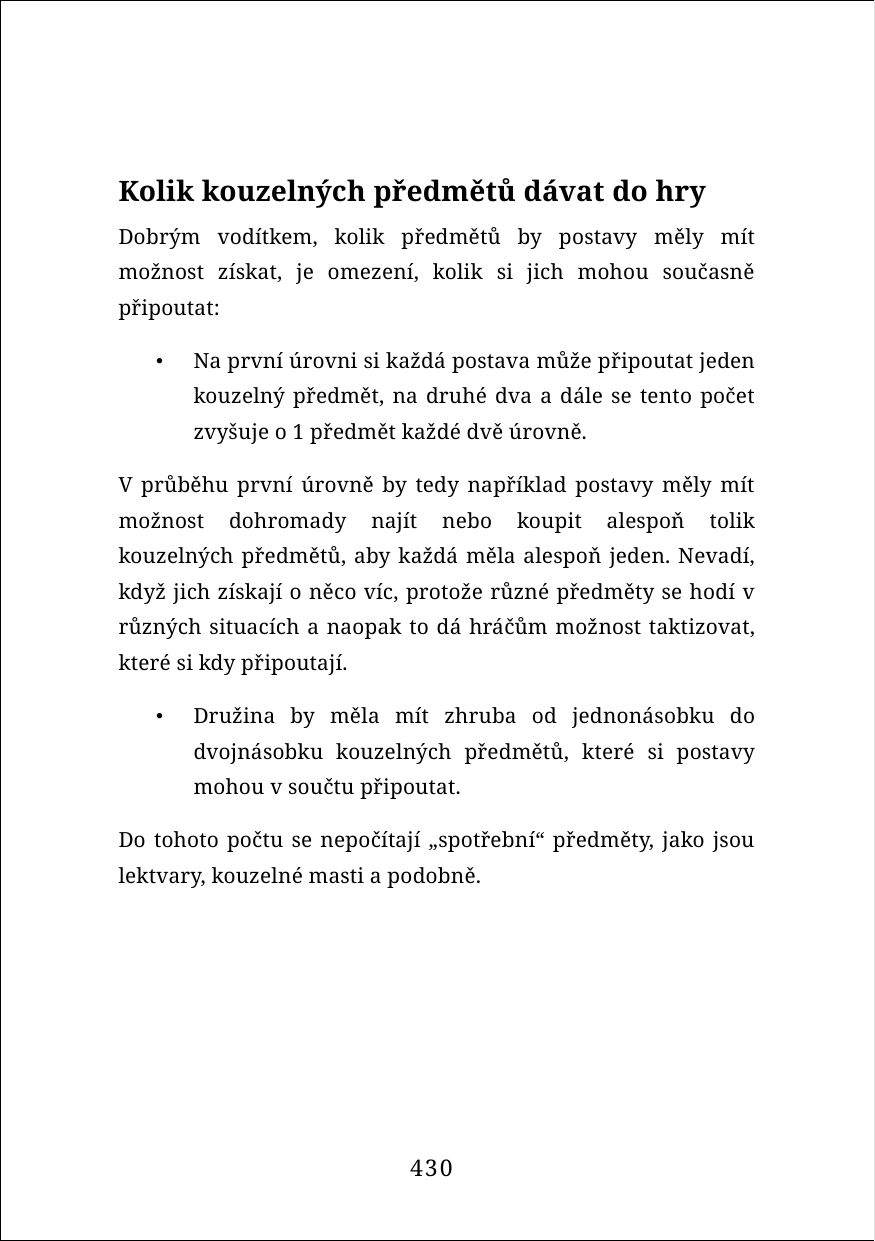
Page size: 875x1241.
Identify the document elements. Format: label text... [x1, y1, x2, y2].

list Družina by měla mít zhruba od jednonásobku do dvojnásobku kouzelných předmětů, které si postavy mohou v součtu připoutat. [156, 701, 756, 801]
list Na první úrovni si každá postava může připoutat jeden kouzelný předmět, na druhé dva a dále se tento počet zvyšuje o 1 předmět každé dvě úrovně. [156, 346, 756, 446]
text Do tohoto počtu se nepočítají „spotřební“ předměty, jako jsou lektvary, kouzelné masti a podobně. [118, 826, 756, 889]
text Dobrým vodítkem, kolik předmětů by postavy měly mít možnost získat, je omezení, kolik si jich mohou současně připoutat: [118, 222, 756, 321]
subtitle Kolik kouzelných předmětů dávat do hry [118, 172, 756, 210]
text V průběhu první úrovně by tedy například postavy měly mít možnost dohromady najít nebo koupit alespoň tolik kouzelných předmětů, aby každá měla alespoň jeden. Nevadí, když jich získají o něco víc, protože různé předměty se hodí v různých situacích a naopak to dá hráčům možnost taktizovat, které si kdy připoutají. [118, 470, 756, 676]
